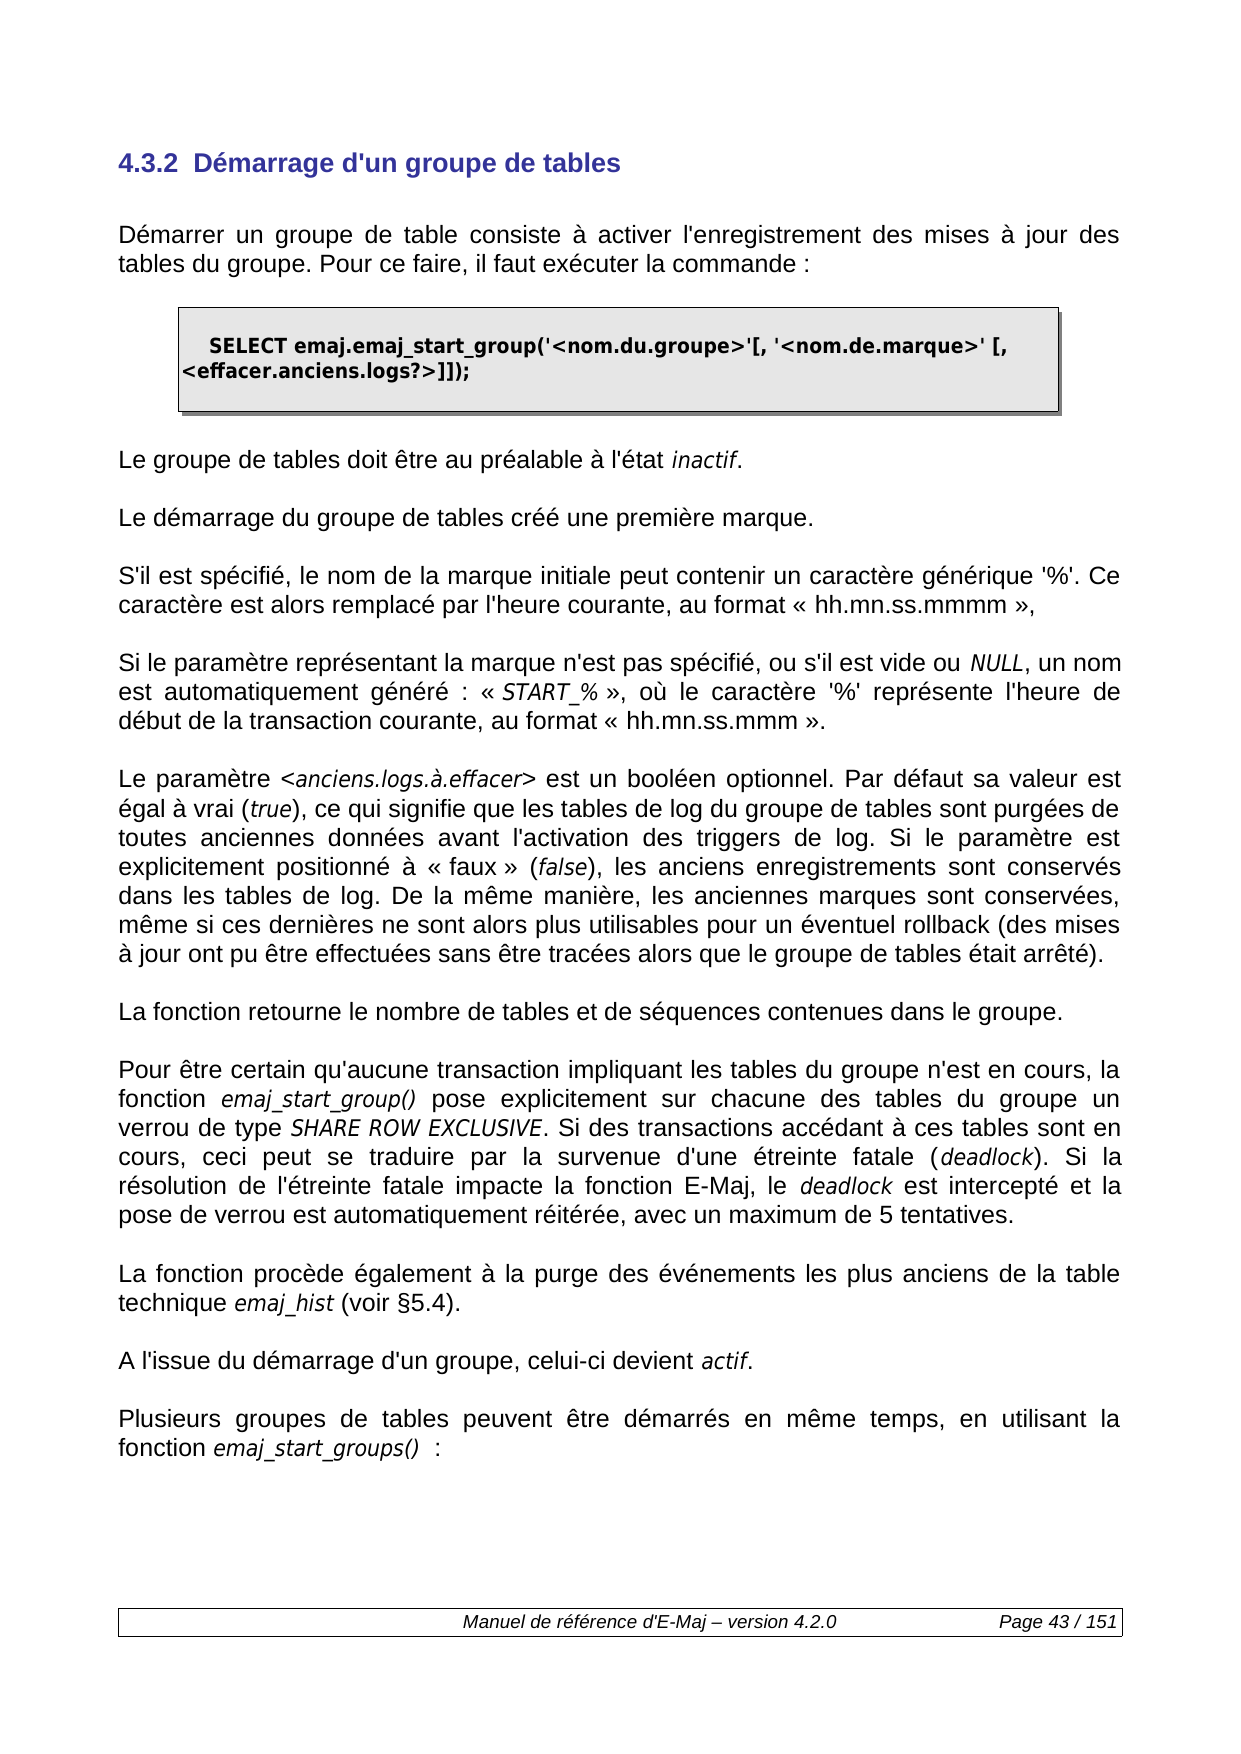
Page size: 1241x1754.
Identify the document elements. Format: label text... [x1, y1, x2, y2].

text S'il est spécifié, le nom de la marque initiale peut contenir un caractère générique '%'. Ce caractère est alors remplacé par l'heure courante, au format « hh.mn.ss.mmmm », [118, 561, 1122, 619]
text La fonction procède également à la purge des événements les plus anciens de la table technique emaj_hist (voir §5.4). [118, 1258, 1122, 1317]
text Plusieurs groupes de tables peuvent être démarrés en même temps, en utilisant la fonction emaj_start_groups() : [118, 1404, 1122, 1462]
subtitle Démarrage d'un groupe de tables [118, 147, 1122, 178]
text Pour être certain qu'aucune transaction impliquant les tables du groupe n'est en cours, la fonction emaj_start_group() pose explicitement sur chacune des tables du groupe un verrou de type SHARE ROW EXCLUSIVE. Si des transactions accédant à ces tables sont en cours, ceci peut se traduire par la survenue d'une étreinte fatale (deadlock). Si la résolution de l'étreinte fatale impacte la fonction E-Maj, le deadlock est intercepté et la pose de verrou est automatiquement réitérée, avec un maximum de 5 tentatives. [118, 1055, 1122, 1229]
text Le paramètre <anciens.logs.à.effacer> est un booléen optionnel. Par défaut sa valeur est égal à vrai (true), ce qui signifie que les tables de log du groupe de tables sont purgées de toutes anciennes données avant l'activation des triggers de log. Si le paramètre est explicitement positionné à « faux » (false), les anciens enregistrements sont conservés dans les tables de log. De la même manière, les anciennes marques sont conservées, même si ces dernières ne sont alors plus utilisables pour un éventuel rollback (des mises à jour ont pu être effectuées sans être tracées alors que le groupe de tables était arrêté). [118, 764, 1122, 968]
text SELECT emaj.emaj_start_group('<nom.du.groupe>'[, '<nom.de.marque>' [, <effacer.anciens.logs?>]]); [179, 331, 1058, 380]
text La fonction retourne le nombre de tables et de séquences contenues dans le groupe. [118, 997, 1122, 1026]
text A l'issue du démarrage d'un groupe, celui-ci devient actif. [118, 1346, 1122, 1375]
text Démarrer un groupe de table consiste à activer l'enregistrement des mises à jour des tables du groupe. Pour ce faire, il faut exécuter la commande : [118, 220, 1122, 278]
text Le démarrage du groupe de tables créé une première marque. [118, 503, 1122, 532]
text Le groupe de tables doit être au préalable à l'état inactif. [118, 445, 1122, 474]
text Si le paramètre représentant la marque n'est pas spécifié, ou s'il est vide ou NULL, un nom est automatiquement généré : « START_% », où le caractère '%' représente l'heure de début de la transaction courante, au format « hh.mn.ss.mmm ». [118, 648, 1122, 735]
